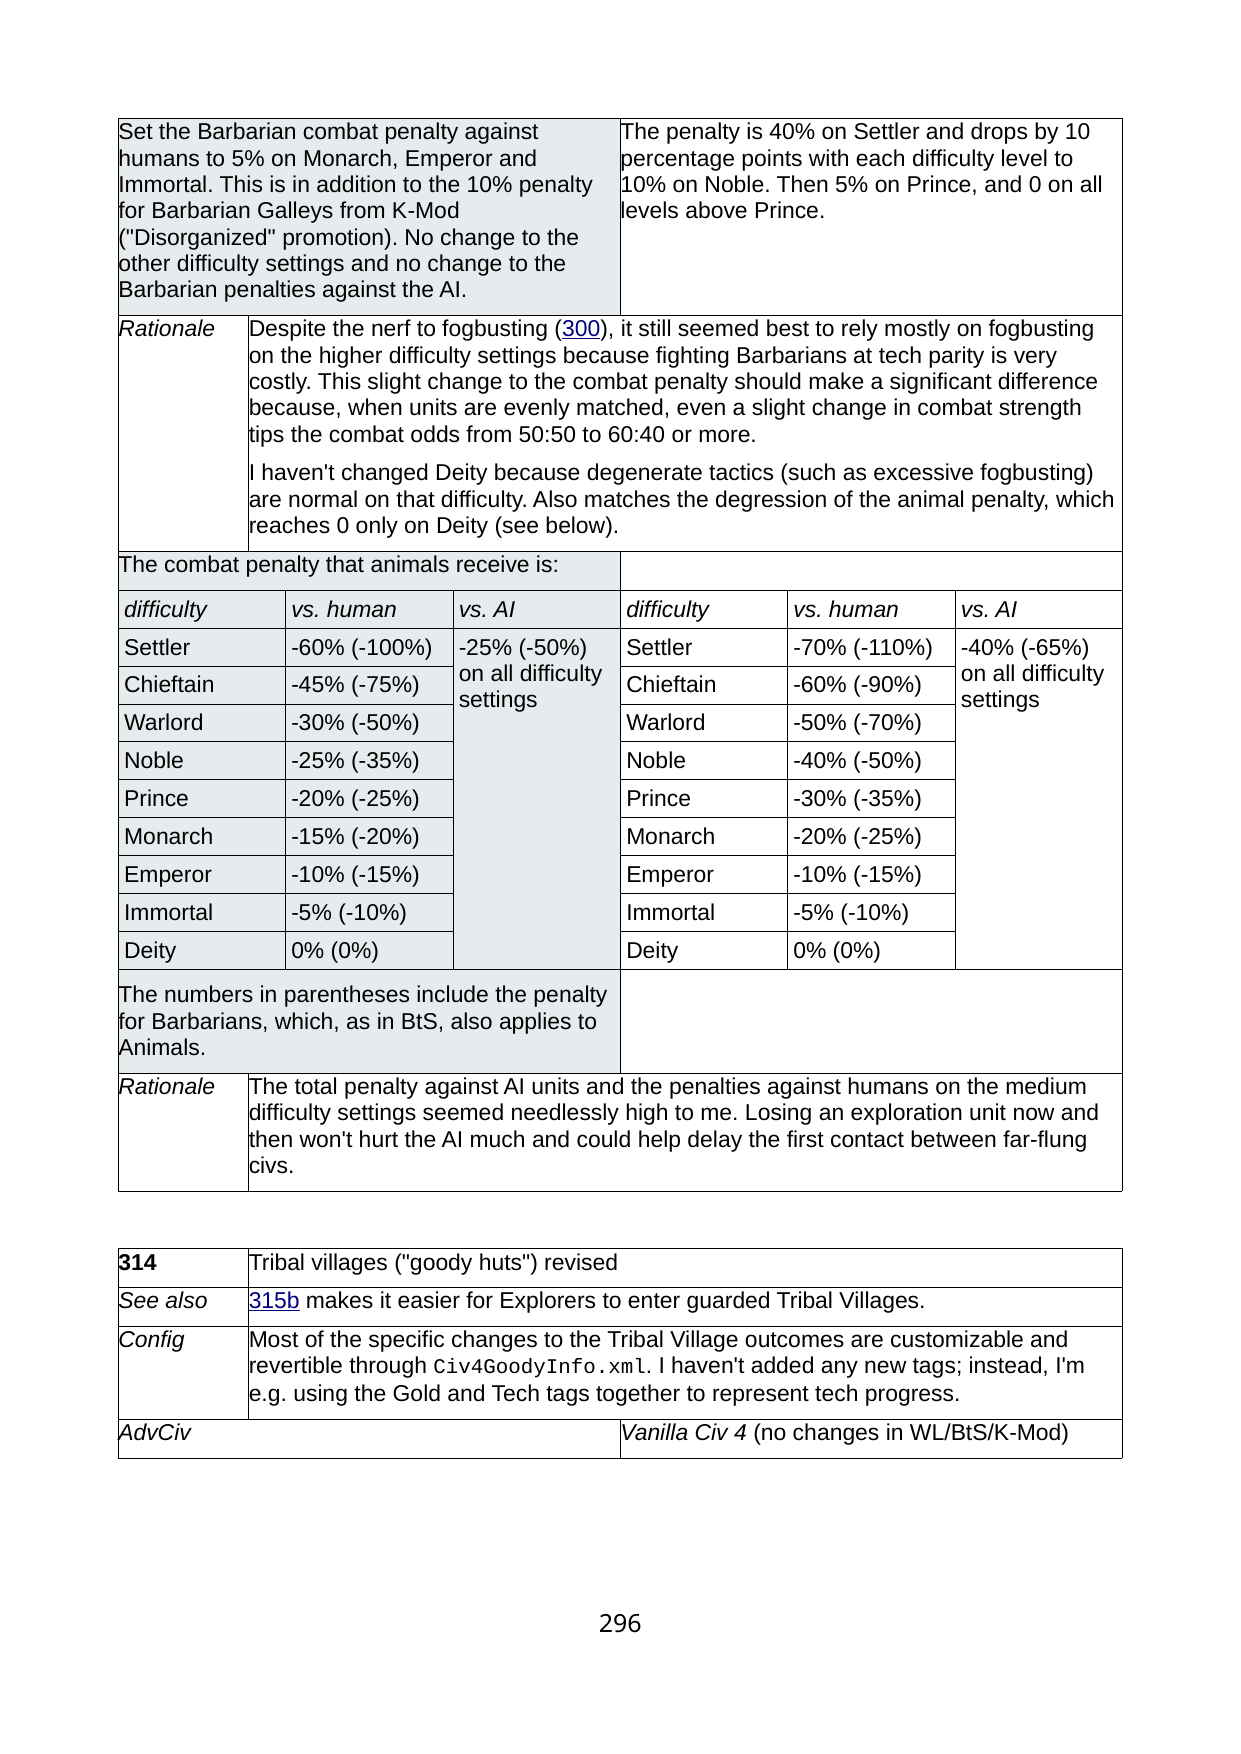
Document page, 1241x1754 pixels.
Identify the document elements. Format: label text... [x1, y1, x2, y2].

table_cell -45% (-75%) [286, 667, 453, 703]
table_cell -40% (-50%) [788, 742, 955, 779]
table_cell -25% (-35%) [286, 742, 453, 779]
table_cell -15% (-20%) [286, 818, 453, 855]
table_header vs. human [286, 591, 453, 628]
table_cell Immortal [621, 894, 787, 931]
table_cell -10% (-15%) [788, 856, 955, 893]
table_header vs. AI [454, 591, 620, 628]
table_cell [621, 552, 1122, 590]
table_cell Prince [621, 780, 787, 817]
table_cell Deity [621, 932, 787, 969]
table_cell -60% (-90%) [788, 667, 955, 703]
table_cell Settler [621, 629, 787, 666]
table_cell [621, 970, 1122, 1073]
table_cell Emperor [621, 856, 787, 893]
table_cell Warlord [119, 705, 285, 741]
table_cell -30% (-35%) [788, 780, 955, 817]
table_cell Config [119, 1327, 248, 1419]
table_cell -5% (-10%) [286, 894, 453, 931]
table_cell -25% (-50%) on all difficulty settings [454, 629, 620, 969]
table_cell -30% (-50%) [286, 705, 453, 741]
table_cell The total penalty against AI units and the penalties against humans on the medium difficulty settings seemed needlessly high to me. Losing an exploration unit now and then won't hurt the AI much and could help delay the first contact between far-flung civs. [249, 1074, 1122, 1191]
table_cell Despite the nerf to fogbusting (300), it still seemed best to rely mostly on fogbusting on the higher difficulty settings because fighting Barbarians at tech parity is very costly. This slight change to the combat penalty should make a significant difference because, when units are evenly matched, even a slight change in combat strength tips the combat odds from 50:50 to 60:40 or more. I haven't changed Deity because degenerate tactics (such as excessive fogbusting) are normal on that difficulty. Also matches the degression of the animal penalty, which reaches 0 only on Deity (see below). [249, 316, 1122, 551]
table_cell -40% (-65%) on all difficulty settings [956, 629, 1122, 969]
table_cell Most of the specific changes to the Tribal Village outcomes are customizable and revertible through Civ4GoodyInfo.xml. I haven't added any new tags; instead, I'm e.g. using the Gold and Tech tags together to represent tech progress. [249, 1327, 1122, 1419]
table_cell Chieftain [621, 667, 787, 703]
table_cell The penalty is 40% on Settler and drops by 10 percentage points with each difficulty level to 10% on Noble. Then 5% on Prince, and 0 on all levels above Prince. [621, 119, 1122, 315]
table_header vs. human [788, 591, 955, 628]
table_cell Noble [119, 742, 285, 779]
table_cell Monarch [119, 818, 285, 855]
table_cell Vanilla Civ 4 (no changes in WL/BtS/K-Mod) [621, 1420, 1122, 1458]
table_cell Emperor [119, 856, 285, 893]
table_cell -20% (-25%) [286, 780, 453, 817]
table_cell Prince [119, 780, 285, 817]
table_cell Rationale [119, 316, 248, 551]
table_cell -60% (-100%) [286, 629, 453, 666]
table_cell AdvCiv [119, 1420, 620, 1458]
table_cell Deity [119, 932, 285, 969]
table_cell The numbers in parentheses include the penalty for Barbarians, which, as in BtS, also applies to Animals. [119, 970, 620, 1073]
table_cell Chieftain [119, 667, 285, 703]
table_header 314 [119, 1249, 248, 1287]
table_cell Settler [119, 629, 285, 666]
table_cell -20% (-25%) [788, 818, 955, 855]
table_cell -5% (-10%) [788, 894, 955, 931]
table_cell -10% (-15%) [286, 856, 453, 893]
table_cell The combat penalty that animals receive is: [119, 552, 620, 590]
table_cell Warlord [621, 705, 787, 741]
table_cell Set the Barbarian combat penalty against humans to 5% on Monarch, Emperor and Immortal. This is in addition to the 10% penalty for Barbarian Galleys from K‑Mod ("Disorganized" promotion). No change to the other difficulty settings and no change to the Barbarian penalties against the AI. [119, 119, 620, 315]
table_cell -50% (-70%) [788, 705, 955, 741]
table_cell Rationale [119, 1074, 248, 1191]
table_cell 0% (0%) [286, 932, 453, 969]
table_cell See also [119, 1288, 248, 1326]
table_cell Immortal [119, 894, 285, 931]
table_header difficulty [119, 591, 285, 628]
table_cell Monarch [621, 818, 787, 855]
table_cell 315b makes it easier for Explorers to enter guarded Tribal Villages. [249, 1288, 1122, 1326]
table_header difficulty [621, 591, 787, 628]
table_header Tribal villages ("goody huts") revised [249, 1249, 1122, 1287]
table_cell Noble [621, 742, 787, 779]
table_header vs. AI [956, 591, 1122, 628]
table_cell -70% (-110%) [788, 629, 955, 666]
table_cell 0% (0%) [788, 932, 955, 969]
